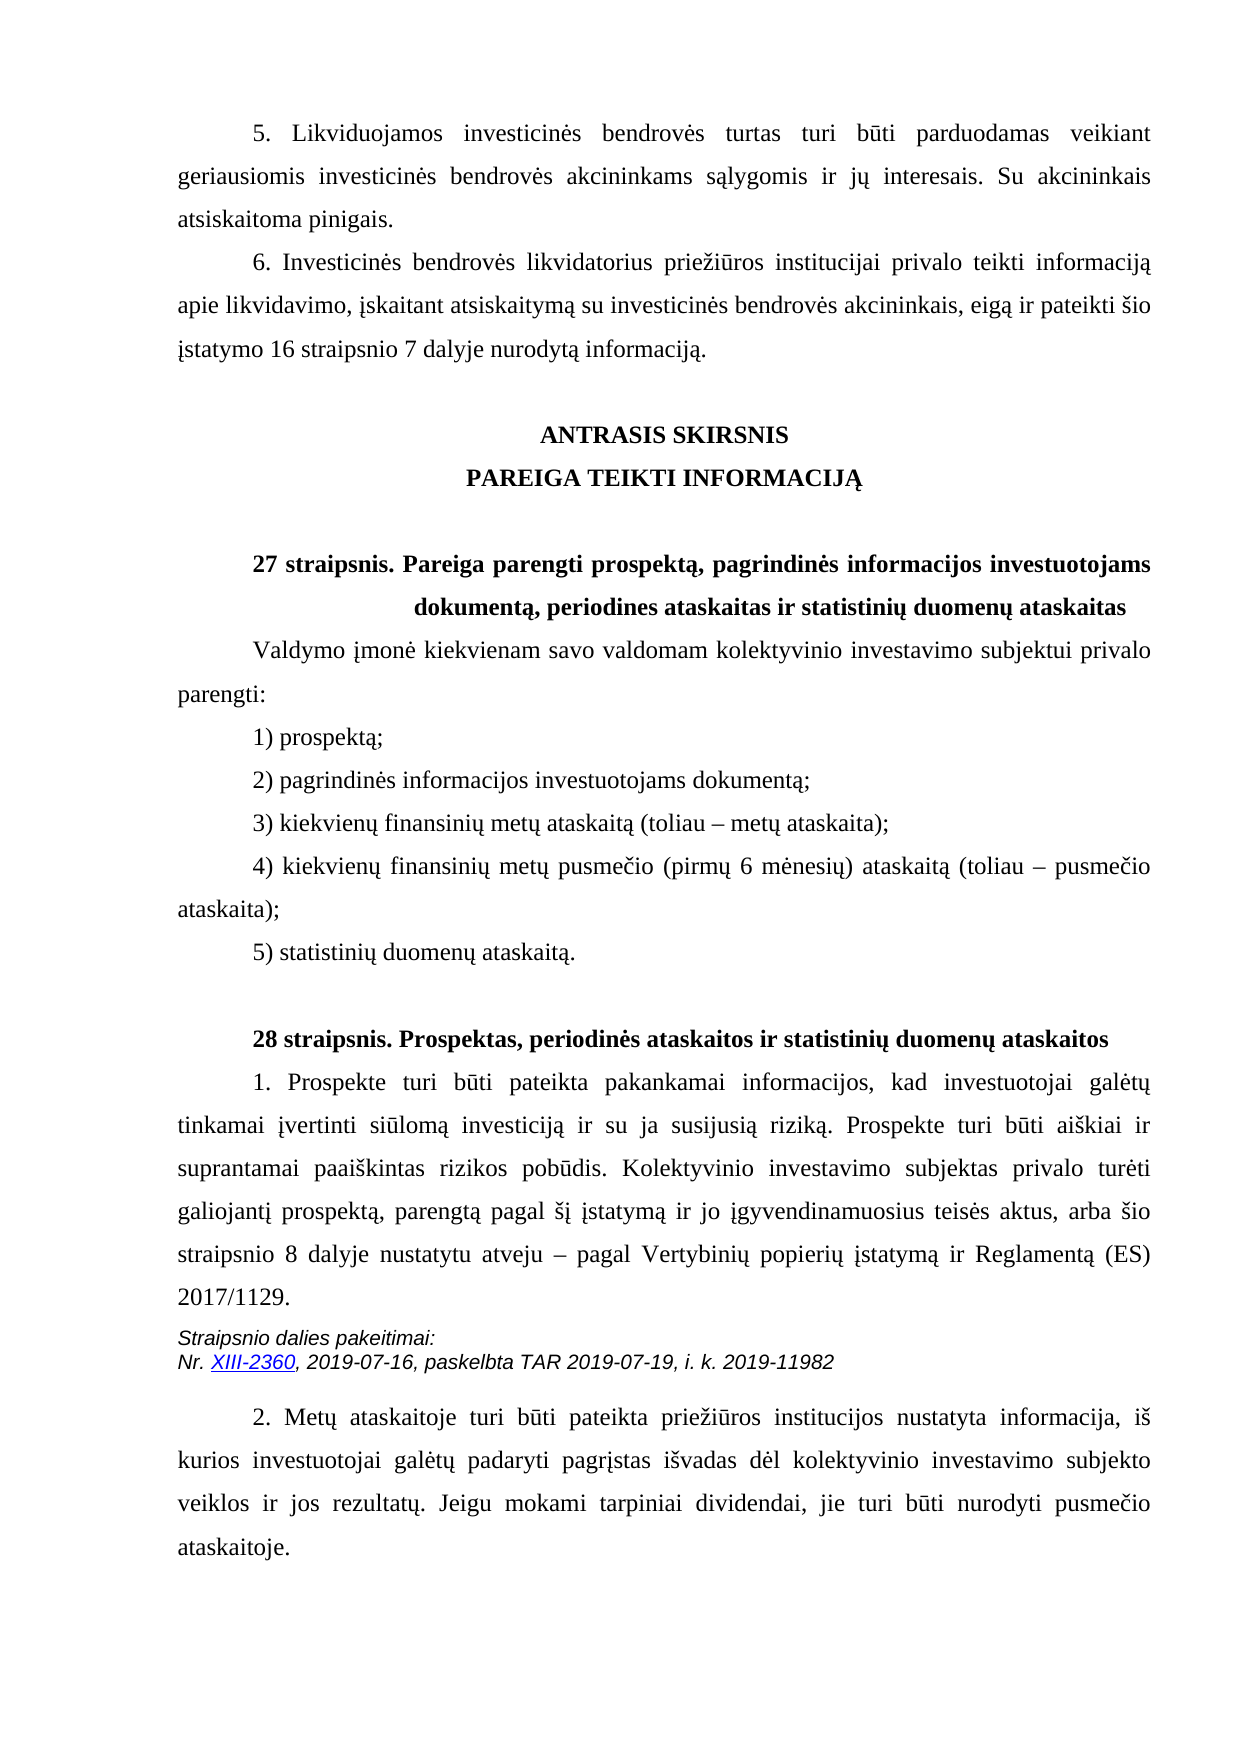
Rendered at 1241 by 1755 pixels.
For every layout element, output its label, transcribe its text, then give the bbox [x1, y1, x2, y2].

text 1. Prospekte turi būti pateikta pakankamai informacijos, kad investuotojai galėtų tinkamai įvertinti siūlomą investiciją ir su ja susijusią riziką. Prospekte turi būti aiškiai ir suprantamai paaiškintas rizikos pobūdis. Kolektyvinio investavimo subjektas privalo turėti galiojantį prospektą, parengtą pagal šį įstatymą ir jo įgyvendinamuosius teisės aktus, arba šio straipsnio 8 dalyje nustatytu atveju – pagal Vertybinių popierių įstatymą ir Reglamentą (ES) 2017/1129. [177, 1067, 1152, 1311]
text 3) kiekvienų finansinių metų ataskaitą (toliau – metų ataskaita); [177, 808, 1152, 837]
text 27 straipsnis. Pareiga parengti prospektą, pagrindinės informacijos investuotojams dokumentą, periodines ataskaitas ir statistinių duomenų ataskaitas [252, 549, 1152, 621]
text 2. Metų ataskaitoje turi būti pateikta priežiūros institucijos nustatyta informacija, iš kurios investuotojai galėtų padaryti pagrįstas išvadas dėl kolektyvinio investavimo subjekto veiklos ir jos rezultatų. Jeigu mokami tarpiniai dividendai, jie turi būti nurodyti pusmečio ataskaitoje. [177, 1402, 1152, 1560]
text ANTRASIS SKIRSNIS [177, 420, 1152, 449]
text 4) kiekvienų finansinių metų pusmečio (pirmų 6 mėnesių) ataskaitą (toliau – pusmečio ataskaita); [177, 851, 1152, 923]
text 28 straipsnis. Prospektas, periodinės ataskaitos ir statistinių duomenų ataskaitos [252, 1024, 1152, 1052]
text Nr. XIII-2360, 2019-07-16, paskelbta TAR 2019-07-19, i. k. 2019-11982 [177, 1349, 1152, 1373]
text 5) statistinių duomenų ataskaitą. [177, 937, 1152, 966]
text PAREIGA TEIKTI INFORMACIJĄ [177, 463, 1152, 492]
text 5. Likviduojamos investicinės bendrovės turtas turi būti parduodamas veikiant geriausiomis investicinės bendrovės akcininkams sąlygomis ir jų interesais. Su akcininkais atsiskaitoma pinigais. [177, 118, 1152, 233]
text Valdymo įmonė kiekvienam savo valdomam kolektyvinio investavimo subjektui privalo parengti: [177, 636, 1152, 707]
text 1) prospektą; [177, 722, 1152, 751]
text Straipsnio dalies pakeitimai: [177, 1326, 1152, 1349]
text 6. Investicinės bendrovės likvidatorius priežiūros institucijai privalo teikti informaciją apie likvidavimo, įskaitant atsiskaitymą su investicinės bendrovės akcininkais, eigą ir pateikti šio įstatymo 16 straipsnio 7 dalyje nurodytą informaciją. [177, 247, 1152, 362]
text 2) pagrindinės informacijos investuotojams dokumentą; [177, 765, 1152, 794]
